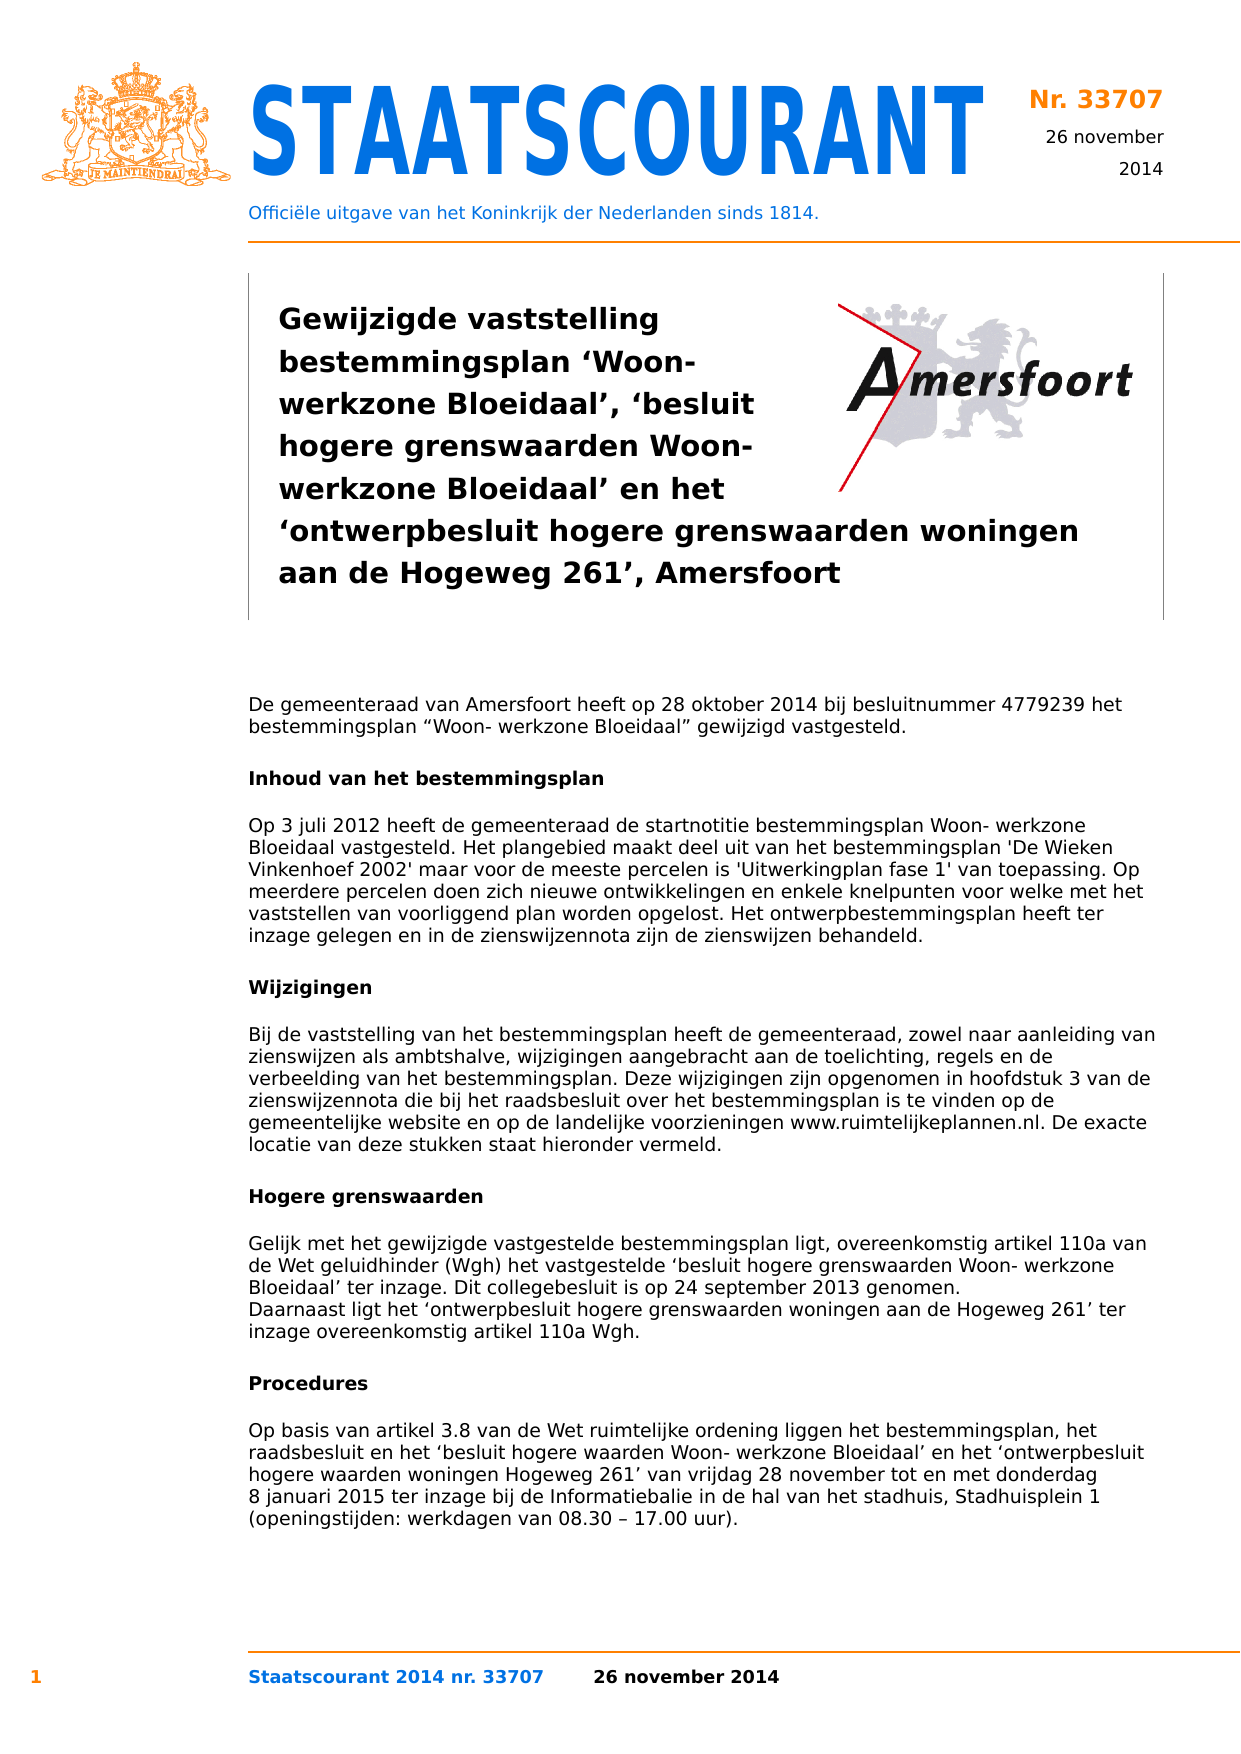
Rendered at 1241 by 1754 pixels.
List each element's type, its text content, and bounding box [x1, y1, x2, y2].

subtitle Gewijzigde vaststelling bestemmingsplan ‘Woon- werkzone Bloeidaal’, ‘besluit hogere grenswaarden Woon- werkzone Bloeidaal’ en het ‘ontwerpbesluit hogere grenswaarden woningen aan de Hogeweg 261’, Amersfoort [249, 273, 1163, 620]
text Op basis van artikel 3.8 van de Wet ruimtelijke ordening liggen het bestemmingsplan, het raadsbesluit en het ‘besluit hogere waarden Woon- werkzone Bloeidaal’ en het ‘ontwerpbesluit hogere waarden woningen Hogeweg 261’ van vrijdag 28 november tot en met donderdag 8 januari 2015 ter inzage bij de Informatiebalie in de hal van het stadhuis, Stadhuisplein 1 (openingstijden: werkdagen van 08.30 – 17.00 uur). [248, 1420, 1163, 1530]
text Op 3 juli 2012 heeft de gemeenteraad de startnotitie bestemmingsplan Woon- werkzone Bloeidaal vastgesteld. Het plangebied maakt deel uit van het bestemmingsplan 'De Wieken Vinkenhoef 2002' maar voor de meeste percelen is 'Uitwerkingplan fase 1' van toepassing. Op meerdere percelen doen zich nieuwe ontwikkelingen en enkele knelpunten voor welke met het vaststellen van voorliggend plan worden opgelost. Het ontwerpbestemmingsplan heeft ter inzage gelegen en in de zienswijzennota zijn de zienswijzen behandeld. [248, 815, 1163, 947]
subtitle Procedures [248, 1373, 1163, 1395]
picture [41, 62, 231, 186]
text Bij de vaststelling van het bestemmingsplan heeft de gemeenteraad, zowel naar aanleiding van zienswijzen als ambtshalve, wijzigingen aangebracht aan de toelichting, regels en de verbeelding van het bestemmingsplan. Deze wijzigingen zijn opgenomen in hoofdstuk 3 van de zienswijzennota die bij het raadsbesluit over het bestemmingsplan is te vinden op de gemeentelijke website en op de landelijke voorzieningen www.ruimtelijkeplannen.nl. De exacte locatie van deze stukken staat hieronder vermeld. [248, 1024, 1163, 1156]
subtitle Inhoud van het bestemmingsplan [248, 768, 1163, 790]
table_cell Officiële uitgave van het Koninkrijk der Nederlanden sinds 1814. [248, 203, 1240, 241]
table_header STAATSCOURANT [248, 62, 998, 203]
text Daarnaast ligt het ‘ontwerpbesluit hogere grenswaarden woningen aan de Hogeweg 261’ ter inzage overeenkomstig artikel 110a Wgh. [248, 1299, 1163, 1343]
text Gelijk met het gewijzigde vastgestelde bestemmingsplan ligt, overeenkomstig artikel 110a van de Wet geluidhinder (Wgh) het vastgestelde ‘besluit hogere grenswaarden Woon- werkzone Bloeidaal’ ter inzage. Dit collegebesluit is op 24 september 2013 genomen. [248, 1233, 1163, 1299]
subtitle Hogere grenswaarden [248, 1186, 1163, 1208]
table_cell 2014 [998, 153, 1240, 203]
picture [838, 302, 1134, 492]
table_header [25, 62, 248, 241]
table_header Nr. 33707 [998, 62, 1240, 121]
text De gemeenteraad van Amersfoort heeft op 28 oktober 2014 bij besluitnummer 4779239 het bestemmingsplan “Woon- werkzone Bloeidaal” gewijzigd vastgesteld. [248, 694, 1163, 738]
table_cell 26 november [998, 121, 1240, 153]
subtitle Wijzigingen [248, 977, 1163, 999]
